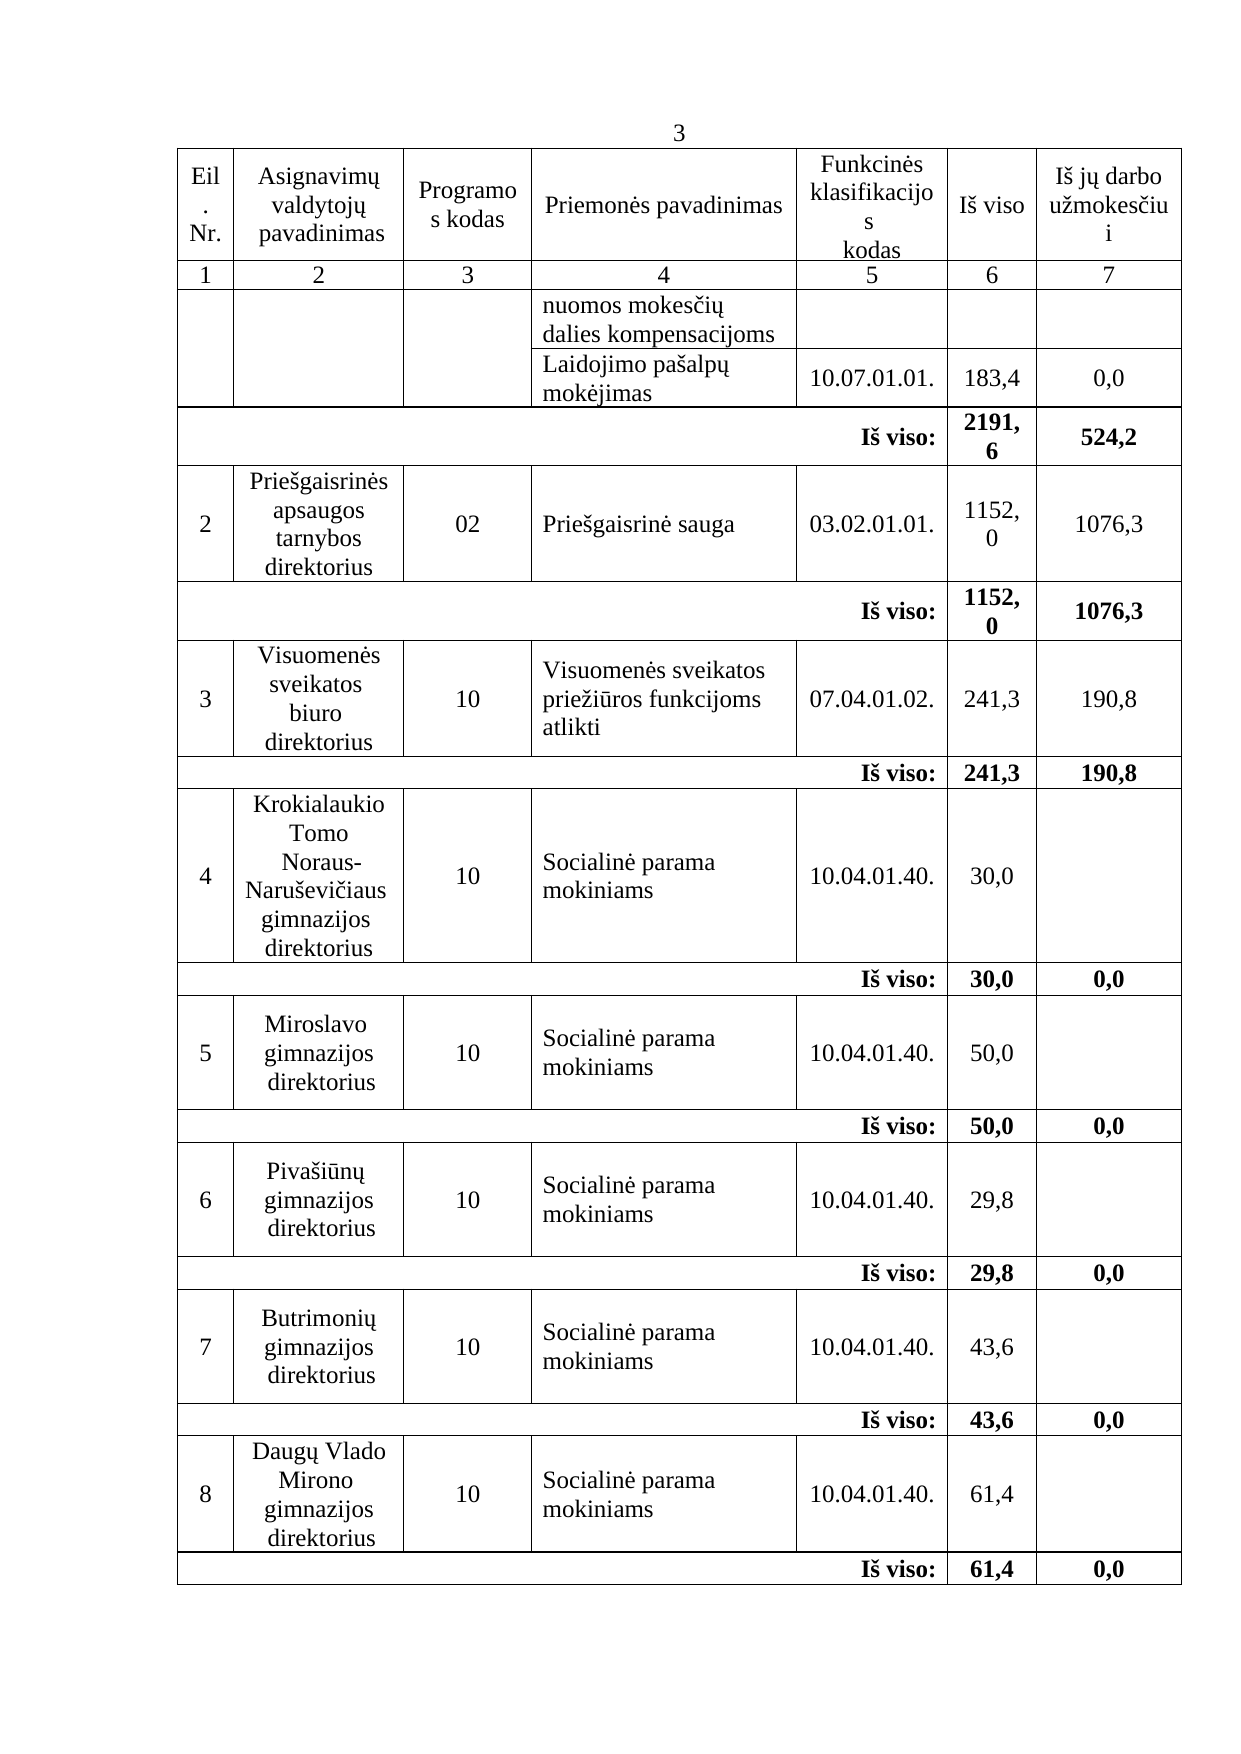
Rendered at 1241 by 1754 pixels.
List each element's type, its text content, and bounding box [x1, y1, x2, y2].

table_cell 1152,0 [948, 582, 1036, 639]
table_cell [1037, 789, 1181, 962]
table_cell 1076,3 [1037, 582, 1181, 639]
table_cell 241,3 [948, 757, 1036, 788]
table_cell 6 [948, 261, 1036, 289]
table_cell 30,0 [948, 963, 1036, 995]
table_cell 7 [178, 1290, 233, 1402]
table_cell 2 [178, 466, 233, 581]
table_cell 43,6 [948, 1404, 1036, 1435]
table_cell 10 [404, 996, 531, 1109]
table_cell Iš viso: [178, 582, 947, 639]
table_cell Krokialaukio Tomo Noraus-Naruševičiaus gimnazijos direktorius [234, 789, 403, 962]
table_cell 5 [797, 261, 947, 289]
table_cell Iš viso: [178, 1553, 947, 1584]
table_cell [1037, 1436, 1181, 1551]
table_cell 30,0 [948, 789, 1036, 962]
table_cell 02 [404, 466, 531, 581]
table_cell 07.04.01.02. [797, 641, 947, 756]
table_cell 2 [234, 261, 403, 289]
table_header Asignavimų valdytojų pavadinimas [234, 149, 403, 259]
table_cell 1076,3 [1037, 466, 1181, 581]
table_cell 7 [1037, 261, 1181, 289]
table_cell [797, 290, 947, 348]
table_cell 190,8 [1037, 757, 1181, 788]
table_cell Priešgaisrinė sauga [532, 466, 796, 581]
table_cell Miroslavo gimnazijos direktorius [234, 996, 403, 1109]
table_cell nuomos mokesčių dalies kompensacijoms [532, 290, 796, 348]
table_cell Daugų Vlado Mirono gimnazijos direktorius [234, 1436, 403, 1551]
table_cell 3 [404, 261, 531, 289]
table_cell Iš viso: [178, 1404, 947, 1435]
table_header Priemonės pavadinimas [532, 149, 796, 259]
table_cell Visuomenės sveikatos priežiūros funkcijoms atlikti [532, 641, 796, 756]
table_cell [178, 290, 233, 406]
table_cell 50,0 [948, 1110, 1036, 1142]
table_cell [1037, 1143, 1181, 1256]
table_cell 6 [178, 1143, 233, 1256]
table_cell Socialinė parama mokiniams [532, 789, 796, 962]
table_cell Iš viso: [178, 963, 947, 995]
table_cell 190,8 [1037, 641, 1181, 756]
table_cell 10.04.01.40. [797, 1290, 947, 1402]
table_cell 61,4 [948, 1436, 1036, 1551]
table_header Iš jų darbo užmokesčiui [1037, 149, 1181, 259]
table_cell 5 [178, 996, 233, 1109]
table_cell Iš viso: [178, 757, 947, 788]
table_cell Socialinė parama mokiniams [532, 1436, 796, 1551]
table_cell 10.04.01.40. [797, 789, 947, 962]
table_cell 10 [404, 641, 531, 756]
table_cell Socialinė parama mokiniams [532, 1290, 796, 1402]
table_cell Pivašiūnų gimnazijos direktorius [234, 1143, 403, 1256]
table_cell Visuomenės sveikatos biuro direktorius [234, 641, 403, 756]
table_cell 29,8 [948, 1257, 1036, 1288]
table_cell 10 [404, 1290, 531, 1402]
table_cell 10.04.01.40. [797, 1143, 947, 1256]
table_cell [404, 290, 531, 406]
table_cell [1037, 1290, 1181, 1402]
table_cell 2191,6 [948, 408, 1036, 465]
table_cell 43,6 [948, 1290, 1036, 1402]
table_cell 0,0 [1037, 1404, 1181, 1435]
table_cell Iš viso: [178, 1110, 947, 1142]
table_cell Butrimonių gimnazijos direktorius [234, 1290, 403, 1402]
table_cell 0,0 [1037, 963, 1181, 995]
table_cell 10.07.01.01. [797, 349, 947, 406]
table_header Funkcinės klasifikacijos kodas [797, 149, 947, 259]
table_cell 0,0 [1037, 1257, 1181, 1288]
table_cell 61,4 [948, 1553, 1036, 1584]
table_cell Laidojimo pašalpų mokėjimas [532, 349, 796, 406]
table_cell [234, 290, 403, 406]
table_header Eil. Nr. [178, 149, 233, 259]
table_cell Iš viso: [178, 408, 947, 465]
table_cell 0,0 [1037, 349, 1181, 406]
table_cell 50,0 [948, 996, 1036, 1109]
table_cell Socialinė parama mokiniams [532, 996, 796, 1109]
table_cell [1037, 996, 1181, 1109]
table_cell 29,8 [948, 1143, 1036, 1256]
table_cell 0,0 [1037, 1553, 1181, 1584]
table_cell 4 [178, 789, 233, 962]
table_cell Priešgaisrinės apsaugos tarnybos direktorius [234, 466, 403, 581]
table_cell 10.04.01.40. [797, 996, 947, 1109]
table_cell 3 [178, 641, 233, 756]
table_cell Iš viso: [178, 1257, 947, 1288]
table_cell Socialinė parama mokiniams [532, 1143, 796, 1256]
table_cell [948, 290, 1036, 348]
table_cell 10 [404, 1436, 531, 1551]
table_cell 1 [178, 261, 233, 289]
table_cell 03.02.01.01. [797, 466, 947, 581]
table_cell 524,2 [1037, 408, 1181, 465]
table_cell 8 [178, 1436, 233, 1551]
table_cell [1037, 290, 1181, 348]
table_header Iš viso [948, 149, 1036, 259]
table_cell 10 [404, 1143, 531, 1256]
table_cell 10 [404, 789, 531, 962]
table_header Programos kodas [404, 149, 531, 259]
table_cell 4 [532, 261, 796, 289]
table_cell 10.04.01.40. [797, 1436, 947, 1551]
table_cell 0,0 [1037, 1110, 1181, 1142]
table_cell 241,3 [948, 641, 1036, 756]
table_cell 183,4 [948, 349, 1036, 406]
table_cell 1152,0 [948, 466, 1036, 581]
